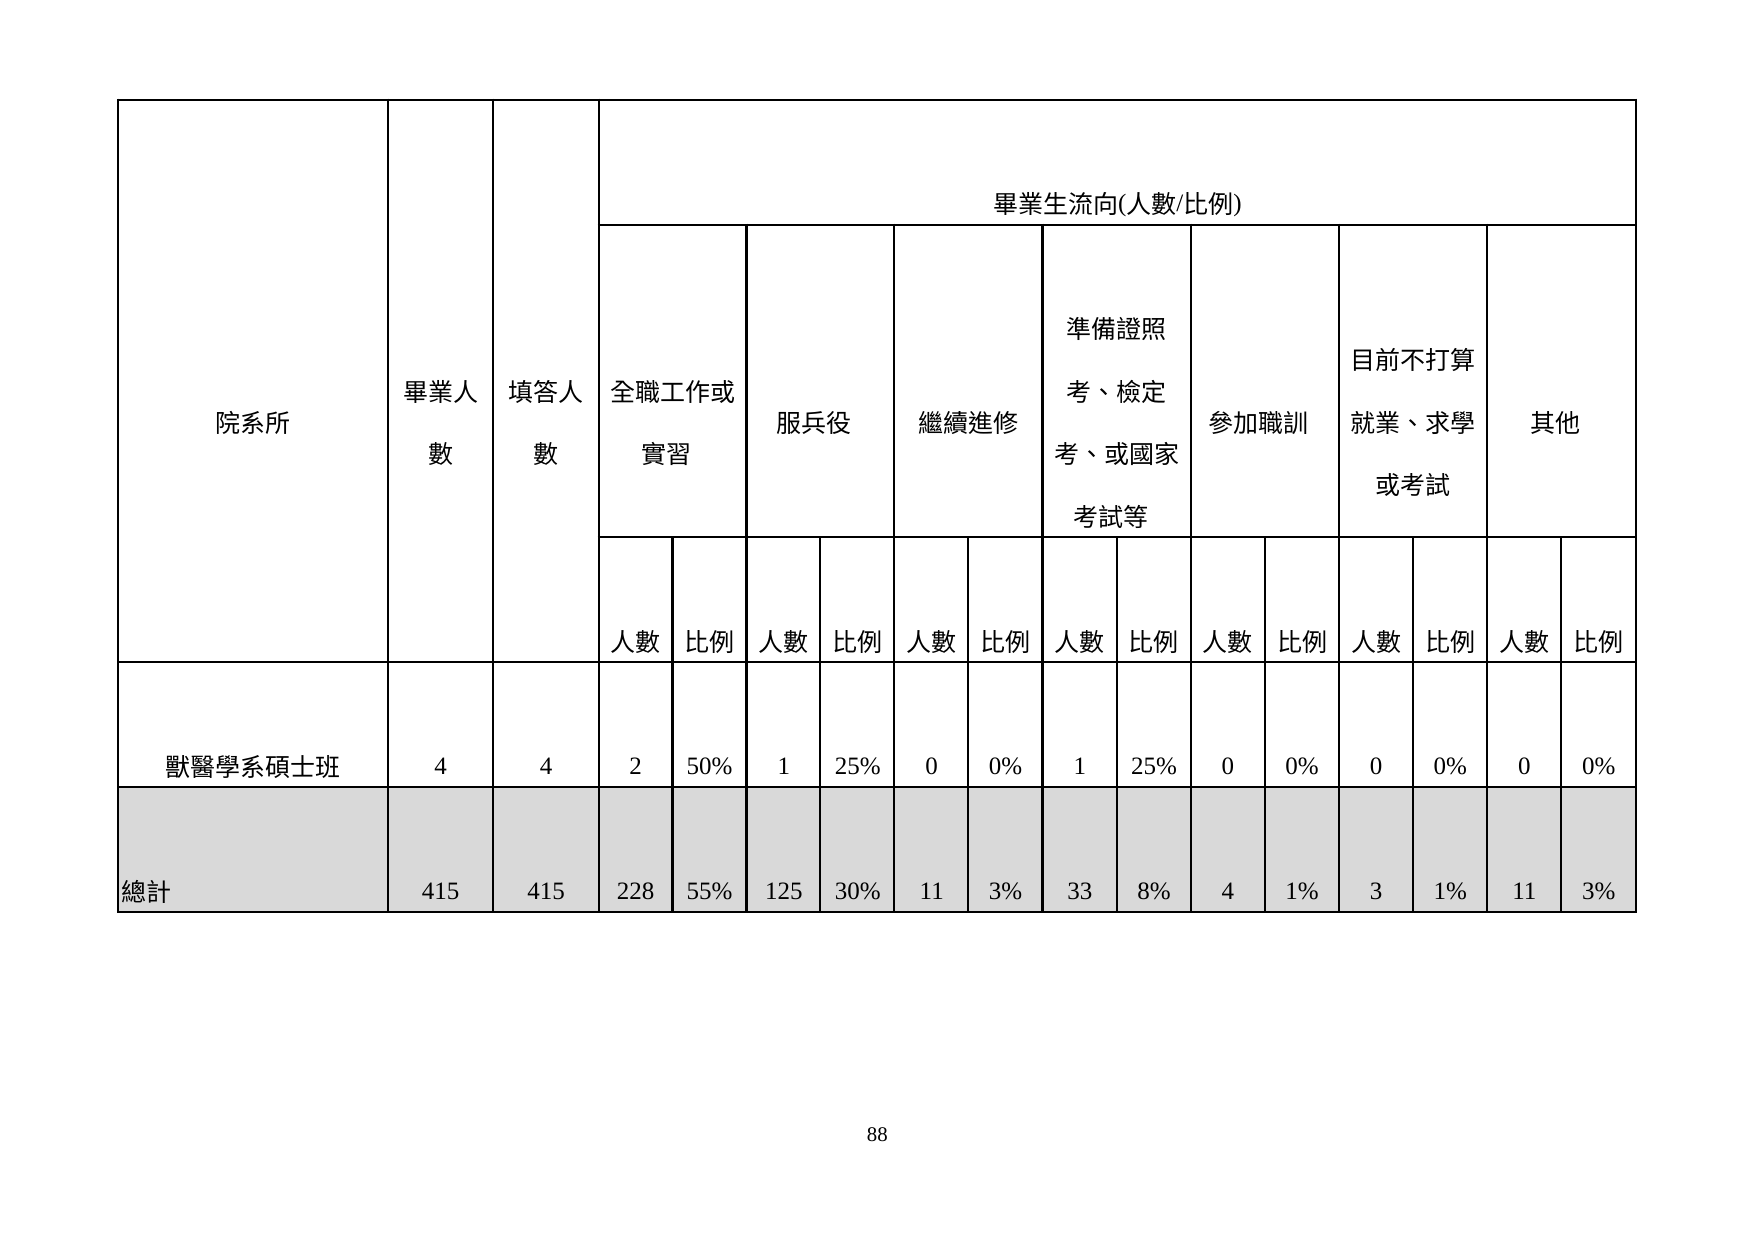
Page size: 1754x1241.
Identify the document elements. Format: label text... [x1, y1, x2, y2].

table_cell 目前不打算就業、求學或考試 [1340, 226, 1486, 536]
table_cell 繼續進修 [895, 226, 1041, 536]
table_header 院系所 [119, 101, 387, 661]
table_cell 2 [600, 663, 671, 786]
table_cell 3% [969, 788, 1041, 911]
table_cell 3% [1562, 788, 1635, 911]
table_cell 8% [1118, 788, 1190, 911]
table_cell 30% [821, 788, 893, 911]
table_cell 11 [1488, 788, 1560, 911]
table_cell 其他 [1488, 226, 1635, 536]
table_cell 總計 [119, 788, 387, 911]
table_cell 比例 [1414, 538, 1486, 661]
table_cell 25% [821, 663, 893, 786]
table_cell 11 [895, 788, 967, 911]
table_cell 比例 [969, 538, 1041, 661]
table_cell 1 [1044, 663, 1116, 786]
table_cell 55% [674, 788, 745, 911]
table_cell 人數 [1340, 538, 1412, 661]
table_cell 比例 [821, 538, 893, 661]
table_cell 33 [1044, 788, 1116, 911]
table_cell 比例 [1266, 538, 1338, 661]
table_header 畢業人數 [389, 101, 492, 661]
table_cell 228 [600, 788, 671, 911]
table_cell 4 [1192, 788, 1264, 911]
table_cell 0 [1340, 663, 1412, 786]
table_cell 準備證照考、檢定考、或國家考試等 [1044, 226, 1190, 536]
table_cell 0 [1488, 663, 1560, 786]
table_cell 0% [1562, 663, 1635, 786]
table_cell 4 [389, 663, 492, 786]
table_cell 1% [1414, 788, 1486, 911]
table_cell 1 [748, 663, 819, 786]
table_header 填答人數 [494, 101, 598, 661]
table_cell 服兵役 [748, 226, 893, 536]
table_cell 比例 [674, 538, 745, 661]
table_cell 人數 [1044, 538, 1116, 661]
table_cell 415 [494, 788, 598, 911]
table_cell 人數 [748, 538, 819, 661]
table_cell 0 [895, 663, 967, 786]
table_cell 人數 [1192, 538, 1264, 661]
table_cell 4 [494, 663, 598, 786]
table_cell 人數 [895, 538, 967, 661]
table_cell 0 [1192, 663, 1264, 786]
table_cell 125 [748, 788, 819, 911]
table_cell 參加職訓 [1192, 226, 1338, 536]
table_cell 人數 [600, 538, 671, 661]
table_cell 獸醫學系碩士班 [119, 663, 387, 786]
table_cell 全職工作或實習 [600, 226, 745, 536]
table_cell 1% [1266, 788, 1338, 911]
table_cell 50% [674, 663, 745, 786]
table_cell 0% [969, 663, 1041, 786]
table_cell 比例 [1562, 538, 1635, 661]
table_cell 415 [389, 788, 492, 911]
table_cell 人數 [1488, 538, 1560, 661]
table_cell 3 [1340, 788, 1412, 911]
table_cell 比例 [1118, 538, 1190, 661]
table_cell 0% [1414, 663, 1486, 786]
table_header 畢業生流向(人數/比例) [600, 101, 1635, 223]
table_cell 25% [1118, 663, 1190, 786]
table_cell 0% [1266, 663, 1338, 786]
